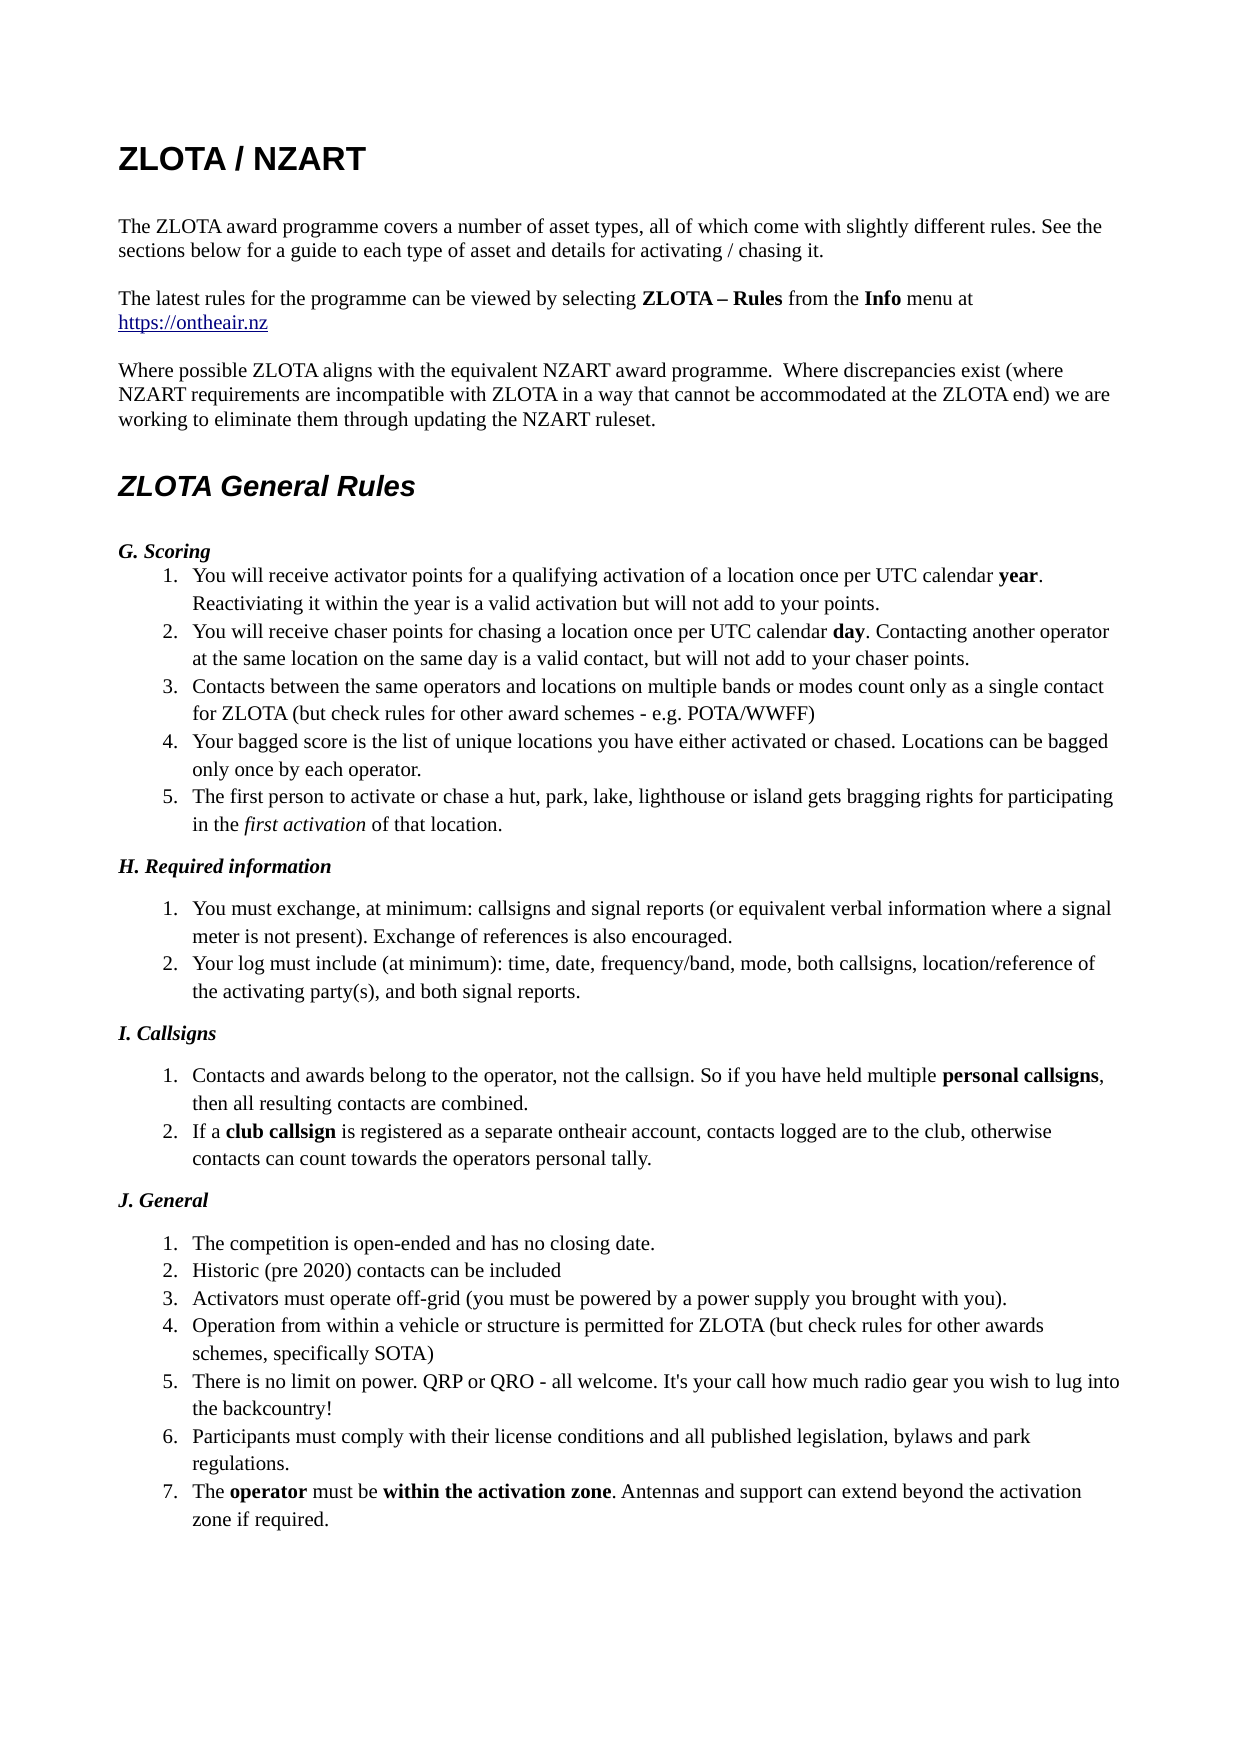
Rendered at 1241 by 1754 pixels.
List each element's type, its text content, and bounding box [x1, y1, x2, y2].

list The operator must be within the activation zone. Antennas and support can extend beyond the activation zone if required. [162, 1479, 1122, 1531]
text I. Callsigns [118, 1021, 1122, 1045]
subtitle ZLOTA / NZART [118, 139, 1122, 177]
text J. General [118, 1188, 1122, 1212]
list If a club callsign is registered as a separate ontheair account, contacts logged are to the club, otherwise contacts can count towards the operators personal tally. [162, 1118, 1122, 1170]
list The competition is open-ended and has no closing date. [162, 1231, 1122, 1254]
list Your bagged score is the list of unique locations you have either activated or chased. Locations can be bagged only once by each operator. [162, 729, 1122, 781]
list Operation from within a vehicle or structure is permitted for ZLOTA (but check rules for other awards schemes, specifically SOTA) [162, 1313, 1122, 1365]
list The first person to activate or chase a hut, park, lake, lighthouse or island gets bragging rights for participating in the first activation of that location. [162, 784, 1122, 836]
list Participants must comply with their license conditions and all published legislation, bylaws and park regulations. [162, 1424, 1122, 1475]
list Activators must operate off-grid (you must be powered by a power supply you brought with you). [162, 1286, 1122, 1310]
text G. Scoring [118, 539, 1122, 563]
text Where possible ZLOTA aligns with the equivalent NZART award programme. Where discrepancies exist (where NZART requirements are incompatible with ZLOTA in a way that cannot be accommodated at the ZLOTA end) we are working to eliminate them through updating the NZART ruleset. [118, 358, 1122, 431]
list You will receive activator points for a qualifying activation of a location once per UTC calendar year. Reactiviating it within the year is a valid activation but will not add to your points. [162, 563, 1122, 615]
text H. Required information [118, 854, 1122, 878]
text The ZLOTA award programme covers a number of asset types, all of which come with slightly different rules. See the sections below for a guide to each type of asset and details for activating / chasing it. [118, 214, 1122, 262]
list There is no limit on power. QRP or QRO - all welcome. It's your call how much radio gear you wish to lug into the backcountry! [162, 1368, 1122, 1420]
list You will receive chaser points for chasing a location once per UTC calendar day. Contacting another operator at the same location on the same day is a valid contact, but will not add to your chaser points. [162, 618, 1122, 670]
text The latest rules for the programme can be viewed by selecting ZLOTA – Rules from the Info menu at https://ontheair.nz [118, 286, 1122, 334]
list Historic (pre 2020) contacts can be included [162, 1258, 1122, 1282]
list You must exchange, at minimum: callsigns and signal reports (or equivalent verbal information where a signal meter is not present). Exchange of references is also encouraged. [162, 896, 1122, 948]
list Contacts between the same operators and locations on multiple bands or modes count only as a single contact for ZLOTA (but check rules for other award schemes - e.g. POTA/WWFF) [162, 674, 1122, 725]
subtitle ZLOTA General Rules [118, 469, 1122, 503]
list Your log must include (at minimum): time, date, frequency/band, mode, both callsigns, location/reference of the activating party(s), and both signal reports. [162, 951, 1122, 1003]
list Contacts and awards belong to the operator, not the callsign. So if you have held multiple personal callsigns, then all resulting contacts are combined. [162, 1063, 1122, 1115]
